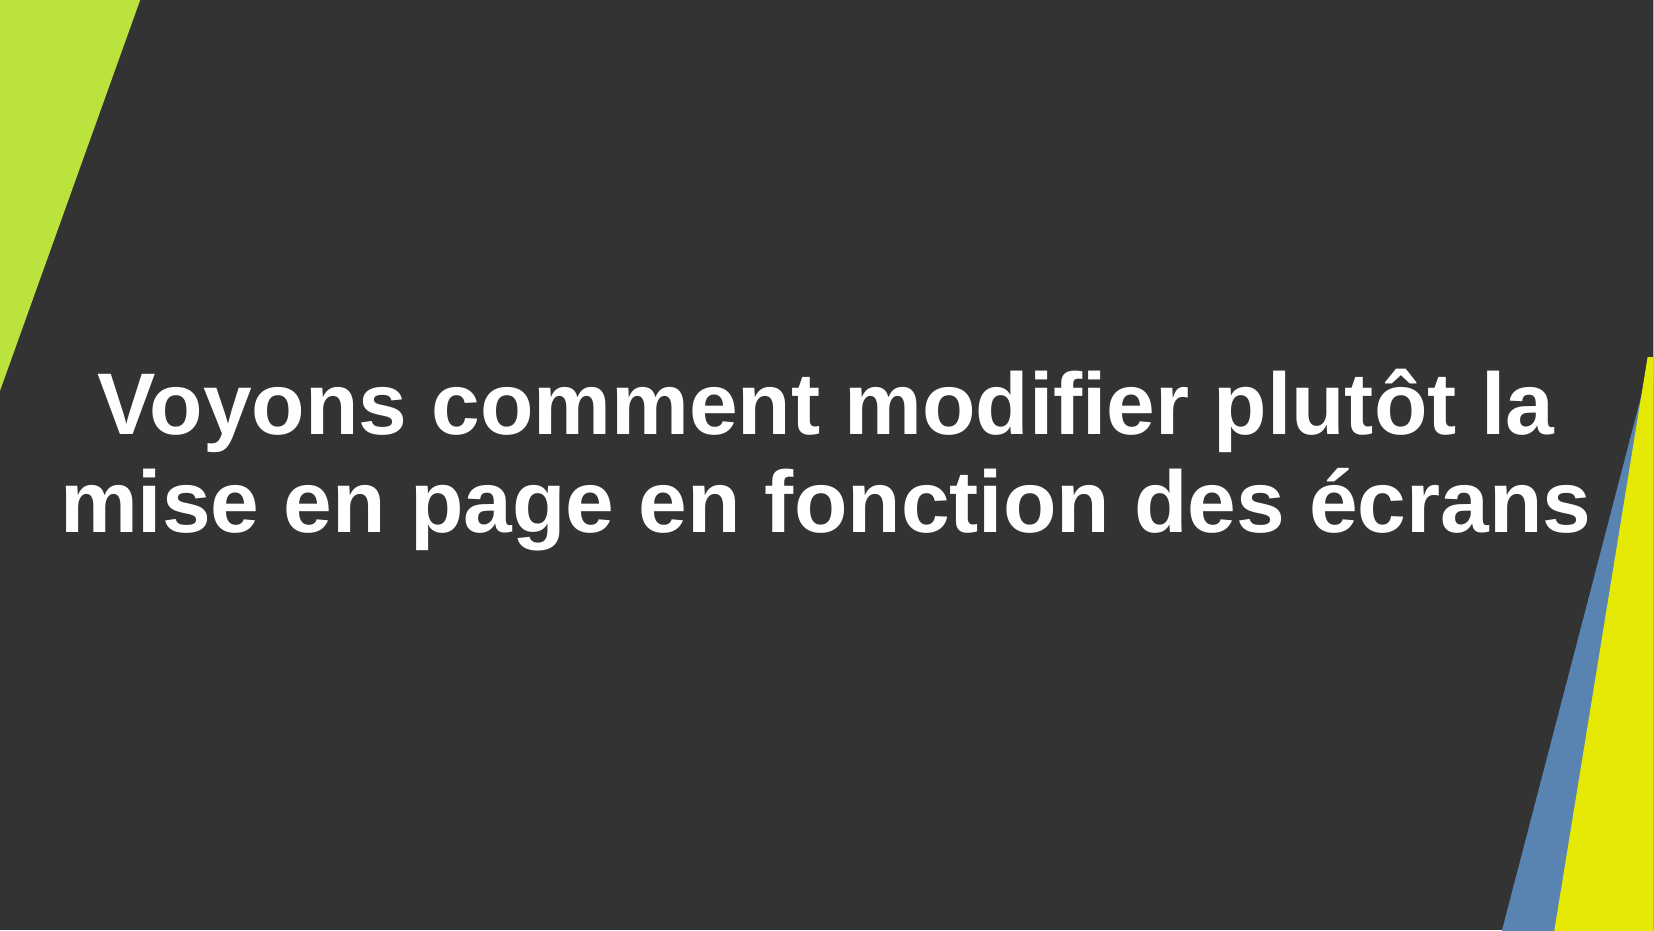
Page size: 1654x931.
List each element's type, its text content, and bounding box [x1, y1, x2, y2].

text_box [1501, 356, 1654, 931]
text_box [0, 0, 141, 391]
title Voyons comment modifier plutôt la mise en page en fonction des écrans [31, 355, 1622, 576]
